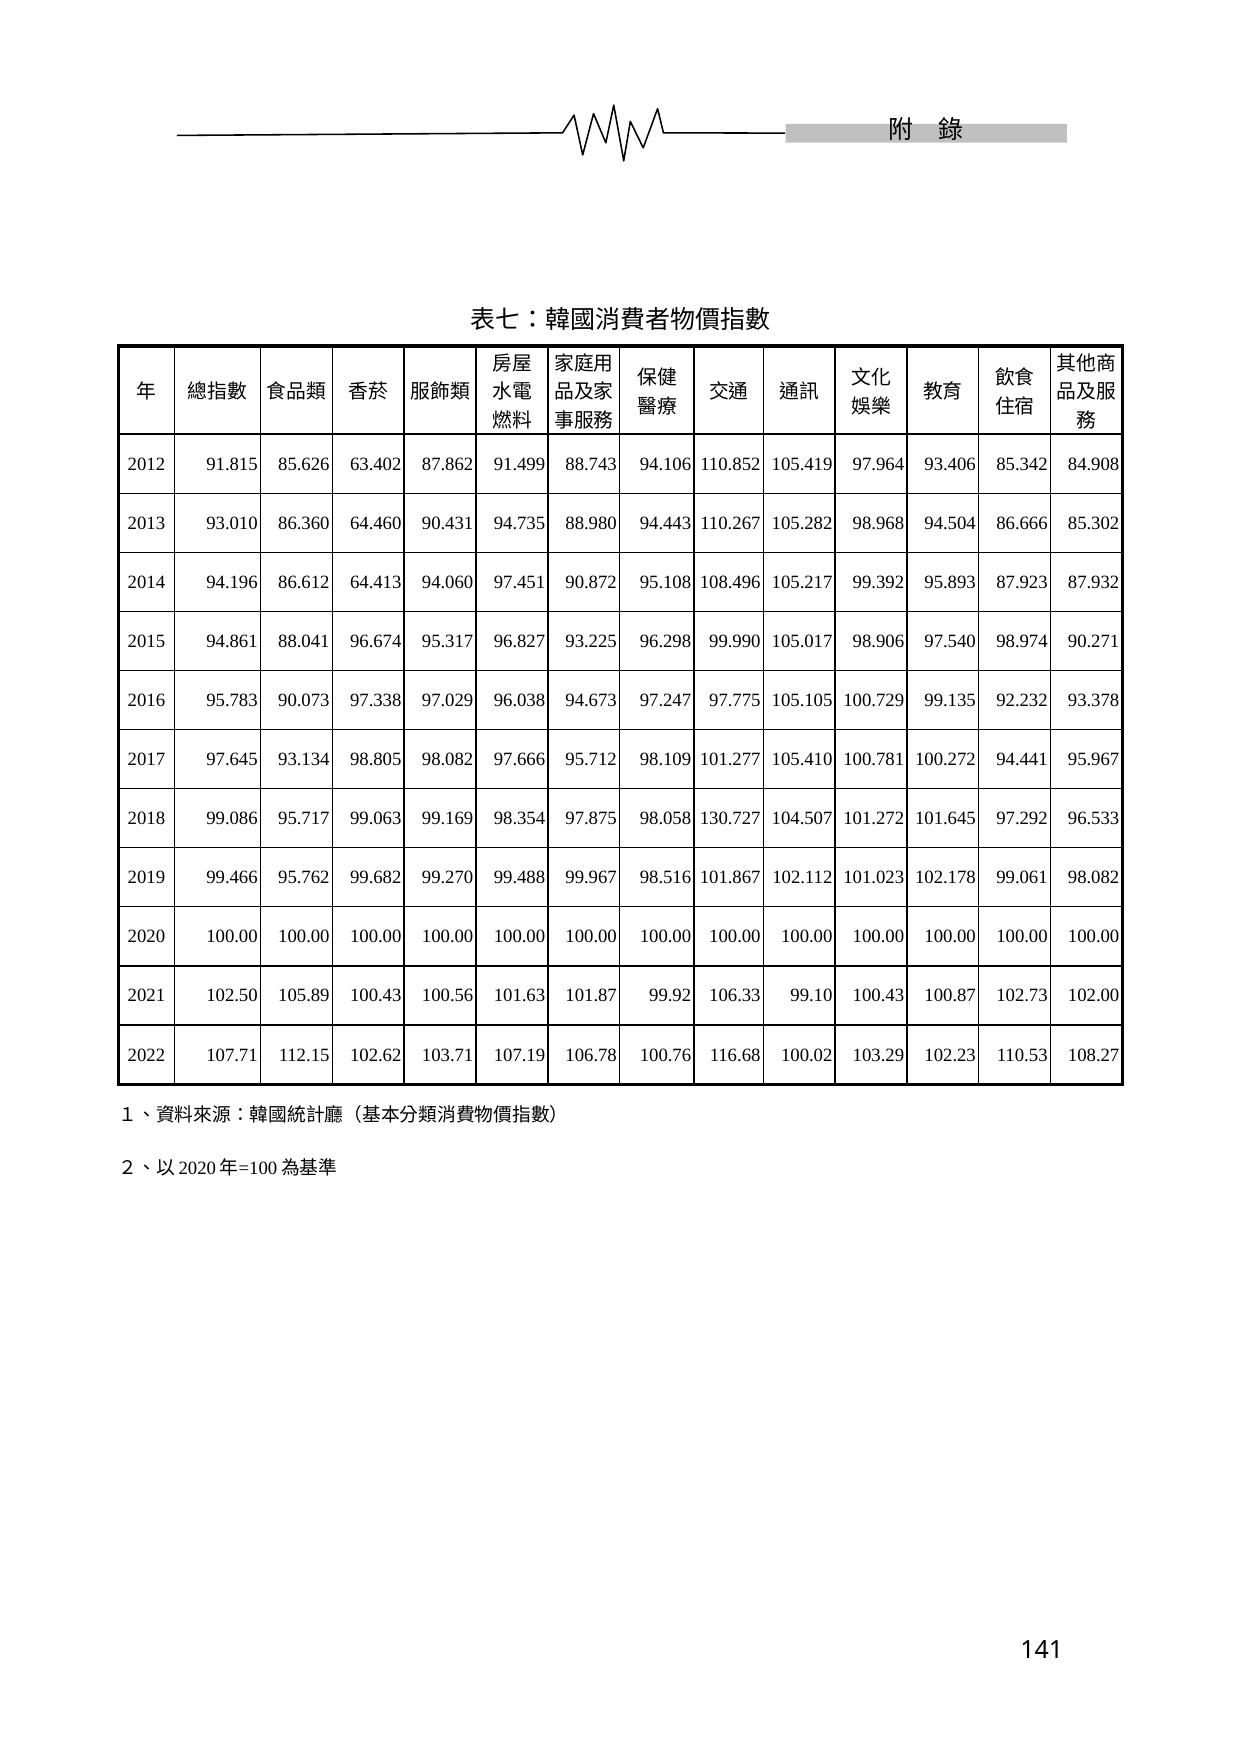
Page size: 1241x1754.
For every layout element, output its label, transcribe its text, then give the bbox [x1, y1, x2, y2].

table_cell 97.645 [175, 730, 260, 788]
table_cell 86.666 [979, 494, 1050, 551]
table_cell 100.272 [908, 730, 978, 788]
table_cell 105.105 [764, 671, 834, 729]
table_cell 103.71 [405, 1026, 475, 1083]
table_cell 99.466 [175, 848, 260, 906]
table_header 香菸 [333, 348, 403, 433]
table_cell 100.00 [836, 907, 906, 965]
table_cell 107.19 [477, 1026, 547, 1083]
table_cell 87.932 [1051, 553, 1121, 611]
table_cell 100.729 [836, 671, 906, 729]
table_cell 100.00 [477, 907, 547, 965]
table_cell 105.217 [764, 553, 834, 611]
table_cell 100.87 [908, 967, 978, 1024]
table_cell 107.71 [175, 1026, 260, 1083]
table_cell 100.02 [764, 1026, 834, 1083]
table_cell 92.232 [979, 671, 1050, 729]
table_cell 96.533 [1051, 789, 1121, 847]
table_cell 100.00 [1051, 907, 1121, 965]
table_cell 105.89 [261, 967, 332, 1024]
table_cell 95.717 [261, 789, 332, 847]
table_cell 95.317 [405, 612, 475, 669]
table_cell 101.645 [908, 789, 978, 847]
table_cell 87.923 [979, 553, 1050, 611]
table_cell 110.267 [695, 494, 763, 551]
table_cell 88.041 [261, 612, 332, 669]
table_cell 101.87 [549, 967, 619, 1024]
table_cell 102.62 [333, 1026, 403, 1083]
table_cell 2016 [120, 671, 174, 729]
table_cell 110.53 [979, 1026, 1050, 1083]
table_cell 105.282 [764, 494, 834, 551]
table_cell 93.406 [908, 435, 978, 492]
table_cell 98.906 [836, 612, 906, 669]
table_cell 91.815 [175, 435, 260, 492]
table_cell 2013 [120, 494, 174, 551]
table_cell 93.010 [175, 494, 260, 551]
table_cell 99.169 [405, 789, 475, 847]
table_cell 98.516 [620, 848, 693, 906]
table_cell 94.196 [175, 553, 260, 611]
table_cell 95.108 [620, 553, 693, 611]
table_cell 98.109 [620, 730, 693, 788]
table_cell 101.277 [695, 730, 763, 788]
table_cell 100.00 [405, 907, 475, 965]
table_cell 99.135 [908, 671, 978, 729]
table_cell 102.178 [908, 848, 978, 906]
table_cell 105.017 [764, 612, 834, 669]
table_cell 2012 [120, 435, 174, 492]
table_cell 99.061 [979, 848, 1050, 906]
table_cell 97.292 [979, 789, 1050, 847]
table_cell 100.76 [620, 1026, 693, 1083]
table_cell 94.443 [620, 494, 693, 551]
text 表七：韓國消費者物價指數 [177, 291, 1063, 344]
table_cell 96.298 [620, 612, 693, 669]
table_cell 90.872 [549, 553, 619, 611]
table_cell 102.73 [979, 967, 1050, 1024]
table_header 其他商品及服務 [1051, 348, 1121, 433]
table_cell 85.626 [261, 435, 332, 492]
table_cell 103.29 [836, 1026, 906, 1083]
table_cell 100.00 [549, 907, 619, 965]
table_cell 98.805 [333, 730, 403, 788]
table_cell 2017 [120, 730, 174, 788]
table_cell 95.712 [549, 730, 619, 788]
table_cell 97.666 [477, 730, 547, 788]
table_cell 96.827 [477, 612, 547, 669]
table_cell 100.00 [695, 907, 763, 965]
table_cell 2018 [120, 789, 174, 847]
table_cell 105.410 [764, 730, 834, 788]
table_header 食品類 [261, 348, 332, 433]
table_cell 100.00 [333, 907, 403, 965]
table_cell 100.00 [764, 907, 834, 965]
table_cell 100.00 [620, 907, 693, 965]
table_cell 96.674 [333, 612, 403, 669]
table_cell 93.134 [261, 730, 332, 788]
table_cell 94.735 [477, 494, 547, 551]
table_cell 97.338 [333, 671, 403, 729]
table_cell 98.082 [1051, 848, 1121, 906]
table_cell 2019 [120, 848, 174, 906]
table_cell 110.852 [695, 435, 763, 492]
table_header 服飾類 [405, 348, 475, 433]
table_cell 90.073 [261, 671, 332, 729]
table_cell 95.967 [1051, 730, 1121, 788]
table_cell 94.106 [620, 435, 693, 492]
table_cell 93.225 [549, 612, 619, 669]
table_cell 63.402 [333, 435, 403, 492]
table_cell 106.33 [695, 967, 763, 1024]
table_cell 102.112 [764, 848, 834, 906]
table_cell 99.92 [620, 967, 693, 1024]
table_cell 99.990 [695, 612, 763, 669]
table_cell 99.392 [836, 553, 906, 611]
table_cell 101.272 [836, 789, 906, 847]
table_header 保健 醫療 [620, 348, 693, 433]
table_cell 94.861 [175, 612, 260, 669]
table_cell 116.68 [695, 1026, 763, 1083]
table_cell 88.743 [549, 435, 619, 492]
table_cell 99.10 [764, 967, 834, 1024]
table_header 家庭用品及家事服務 [549, 348, 619, 433]
table_cell 95.783 [175, 671, 260, 729]
table_cell 95.762 [261, 848, 332, 906]
table_header 年 [120, 348, 174, 433]
table_cell 97.029 [405, 671, 475, 729]
table_cell 99.063 [333, 789, 403, 847]
table_header 房屋 水電 燃料 [477, 348, 547, 433]
table_cell 93.378 [1051, 671, 1121, 729]
table_cell 101.867 [695, 848, 763, 906]
table_cell 91.499 [477, 435, 547, 492]
table_cell 2015 [120, 612, 174, 669]
text ２、以2020年=100為基準 [118, 1140, 1063, 1193]
table_header 通訊 [764, 348, 834, 433]
table_cell 100.56 [405, 967, 475, 1024]
table_header 交通 [695, 348, 763, 433]
table_cell 98.082 [405, 730, 475, 788]
table_cell 99.682 [333, 848, 403, 906]
table_cell 105.419 [764, 435, 834, 492]
table_cell 108.27 [1051, 1026, 1121, 1083]
table_cell 97.775 [695, 671, 763, 729]
table_cell 94.504 [908, 494, 978, 551]
table_cell 87.862 [405, 435, 475, 492]
table_cell 106.78 [549, 1026, 619, 1083]
table_cell 85.342 [979, 435, 1050, 492]
table_cell 64.460 [333, 494, 403, 551]
table_cell 100.00 [979, 907, 1050, 965]
table_cell 102.50 [175, 967, 260, 1024]
table_cell 101.023 [836, 848, 906, 906]
table_cell 97.540 [908, 612, 978, 669]
table_cell 112.15 [261, 1026, 332, 1083]
table_cell 108.496 [695, 553, 763, 611]
table_cell 88.980 [549, 494, 619, 551]
table_cell 98.974 [979, 612, 1050, 669]
table_cell 97.451 [477, 553, 547, 611]
table_cell 102.23 [908, 1026, 978, 1083]
table_cell 85.302 [1051, 494, 1121, 551]
table_cell 90.271 [1051, 612, 1121, 669]
table_cell 96.038 [477, 671, 547, 729]
table_cell 94.060 [405, 553, 475, 611]
table_cell 94.441 [979, 730, 1050, 788]
table_cell 99.488 [477, 848, 547, 906]
table_cell 98.354 [477, 789, 547, 847]
table_header 總指數 [175, 348, 260, 433]
table_cell 130.727 [695, 789, 763, 847]
table_cell 84.908 [1051, 435, 1121, 492]
table_cell 97.247 [620, 671, 693, 729]
table_cell 100.00 [908, 907, 978, 965]
table_header 文化 娛樂 [836, 348, 906, 433]
table_cell 86.360 [261, 494, 332, 551]
table_cell 100.00 [261, 907, 332, 965]
table_cell 90.431 [405, 494, 475, 551]
table_cell 95.893 [908, 553, 978, 611]
table_cell 94.673 [549, 671, 619, 729]
table_cell 100.43 [836, 967, 906, 1024]
table_header 教育 [908, 348, 978, 433]
table_cell 86.612 [261, 553, 332, 611]
table_cell 101.63 [477, 967, 547, 1024]
table_cell 104.507 [764, 789, 834, 847]
table_cell 2021 [120, 967, 174, 1024]
table_cell 97.875 [549, 789, 619, 847]
table_cell 98.058 [620, 789, 693, 847]
table_cell 99.967 [549, 848, 619, 906]
table_cell 100.43 [333, 967, 403, 1024]
table_cell 64.413 [333, 553, 403, 611]
table_cell 102.00 [1051, 967, 1121, 1024]
table_cell 100.00 [175, 907, 260, 965]
table_cell 98.968 [836, 494, 906, 551]
table_cell 97.964 [836, 435, 906, 492]
text １、資料來源：韓國統計廳（基本分類消費物價指數） [118, 1086, 1063, 1140]
table_cell 2014 [120, 553, 174, 611]
table_cell 99.086 [175, 789, 260, 847]
table_cell 99.270 [405, 848, 475, 906]
table_cell 2020 [120, 907, 174, 965]
table_header 飲食 住宿 [979, 348, 1050, 433]
table_cell 100.781 [836, 730, 906, 788]
table_cell 2022 [120, 1026, 174, 1083]
